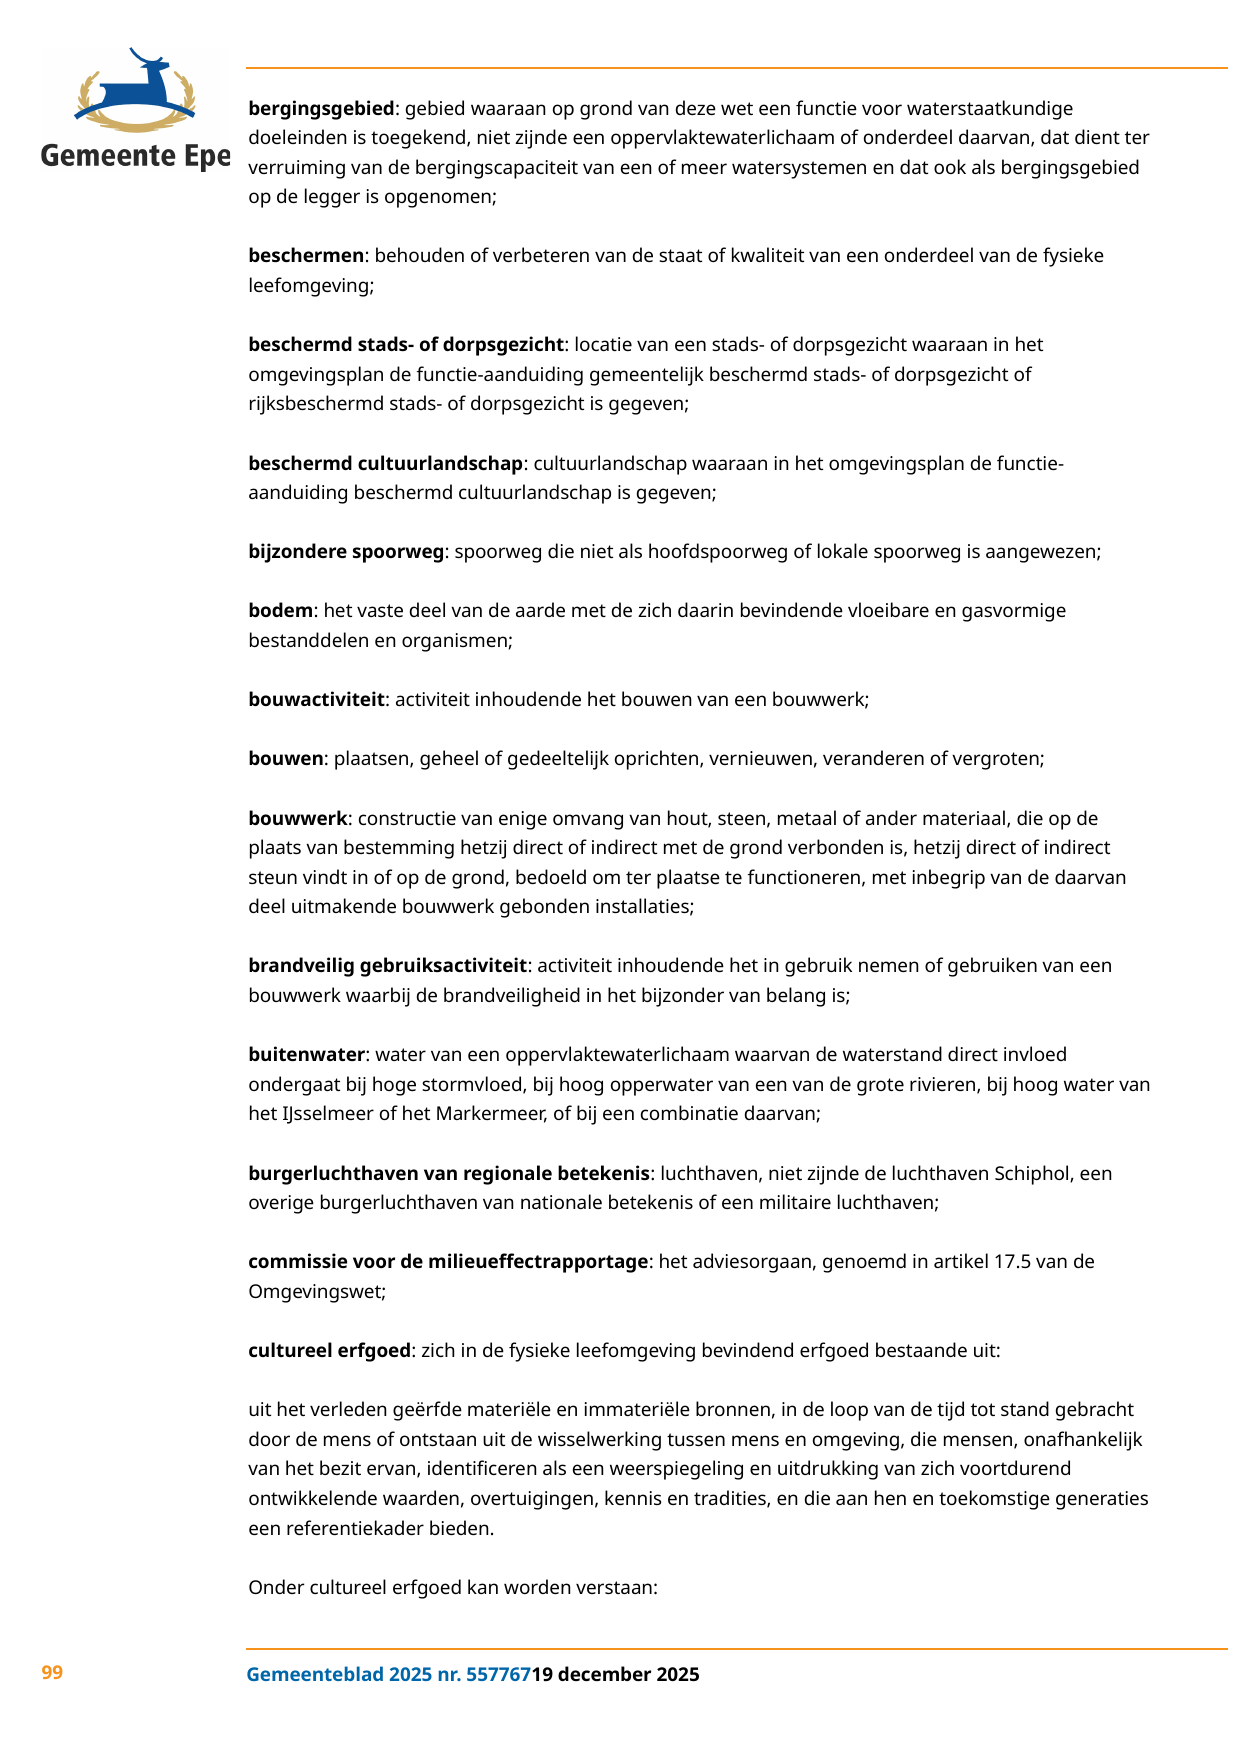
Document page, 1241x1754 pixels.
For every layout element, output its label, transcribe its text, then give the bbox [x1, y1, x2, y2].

text bijzondere spoorweg: spoorweg die niet als hoofdspoorweg of lokale spoorweg is aangewezen; [248, 538, 1152, 564]
text bouwwerk: constructie van enige omvang van hout, steen, metaal of ander materiaal, die op de plaats van bestemming hetzij direct of indirect met de grond verbonden is, hetzij direct of indirect steun vindt in of op de grond, bedoeld om ter plaatse te functioneren, met inbegrip van de daarvan deel uitmakende bouwwerk gebonden installaties; [248, 805, 1152, 919]
text cultureel erfgoed: zich in de fysieke leefomgeving bevindend erfgoed bestaande uit: [248, 1337, 1152, 1363]
text beschermen: behouden of verbeteren van de staat of kwaliteit van een onderdeel van de fysieke leefomgeving; [248, 243, 1152, 298]
picture [41, 47, 231, 172]
text burgerluchthaven van regionale betekenis: luchthaven, niet zijnde de luchthaven Schiphol, een overige burgerluchthaven van nationale betekenis of een militaire luchthaven; [248, 1160, 1152, 1215]
text bouwactiviteit: activiteit inhoudende het bouwen van een bouwwerk; [248, 686, 1152, 712]
text bouwen: plaatsen, geheel of gedeeltelijk oprichten, vernieuwen, veranderen of vergroten; [248, 746, 1152, 771]
text buitenwater: water van een oppervlaktewaterlichaam waarvan de waterstand direct invloed ondergaat bij hoge stormvloed, bij hoog opperwater van een van de grote rivieren, bij hoog water van het IJsselmeer of het Markermeer, of bij een combinatie daarvan; [248, 1041, 1152, 1126]
text bodem: het vaste deel van de aarde met de zich daarin bevindende vloeibare en gasvormige bestanddelen en organismen; [248, 598, 1152, 653]
text beschermd cultuurlandschap: cultuurlandschap waaraan in het omgevingsplan de functie-aanduiding beschermd cultuurlandschap is gegeven; [248, 450, 1152, 505]
text Onder cultureel erfgoed kan worden verstaan: [248, 1574, 1152, 1600]
text uit het verleden geërfde materiële en immateriële bronnen, in de loop van de tijd tot stand gebracht door de mens of ontstaan uit de wisselwerking tussen mens en omgeving, die mensen, onafhankelijk van het bezit ervan, identificeren als een weerspiegeling en uitdrukking van zich voortdurend ontwikkelende waarden, overtuigingen, kennis en tradities, en die aan hen en toekomstige generaties een referentiekader bieden. [248, 1396, 1152, 1541]
text beschermd stads- of dorpsgezicht: locatie van een stads- of dorpsgezicht waaraan in het omgevingsplan de functie-aanduiding gemeentelijk beschermd stads- of dorpsgezicht of rijksbeschermd stads- of dorpsgezicht is gegeven; [248, 331, 1152, 416]
text commissie voor de milieueffectrapportage: het adviesorgaan, genoemd in artikel 17.5 van de Omgevingswet; [248, 1248, 1152, 1304]
text bergingsgebied: gebied waaraan op grond van deze wet een functie voor waterstaatkundige doeleinden is toegekend, niet zijnde een oppervlaktewaterlichaam of onderdeel daarvan, dat dient ter verruiming van de bergingscapaciteit van een of meer watersystemen en dat ook als bergingsgebied op de legger is opgenomen; [248, 95, 1152, 209]
text brandveilig gebruiksactiviteit: activiteit inhoudende het in gebruik nemen of gebruiken van een bouwwerk waarbij de brandveiligheid in het bijzonder van belang is; [248, 953, 1152, 1008]
